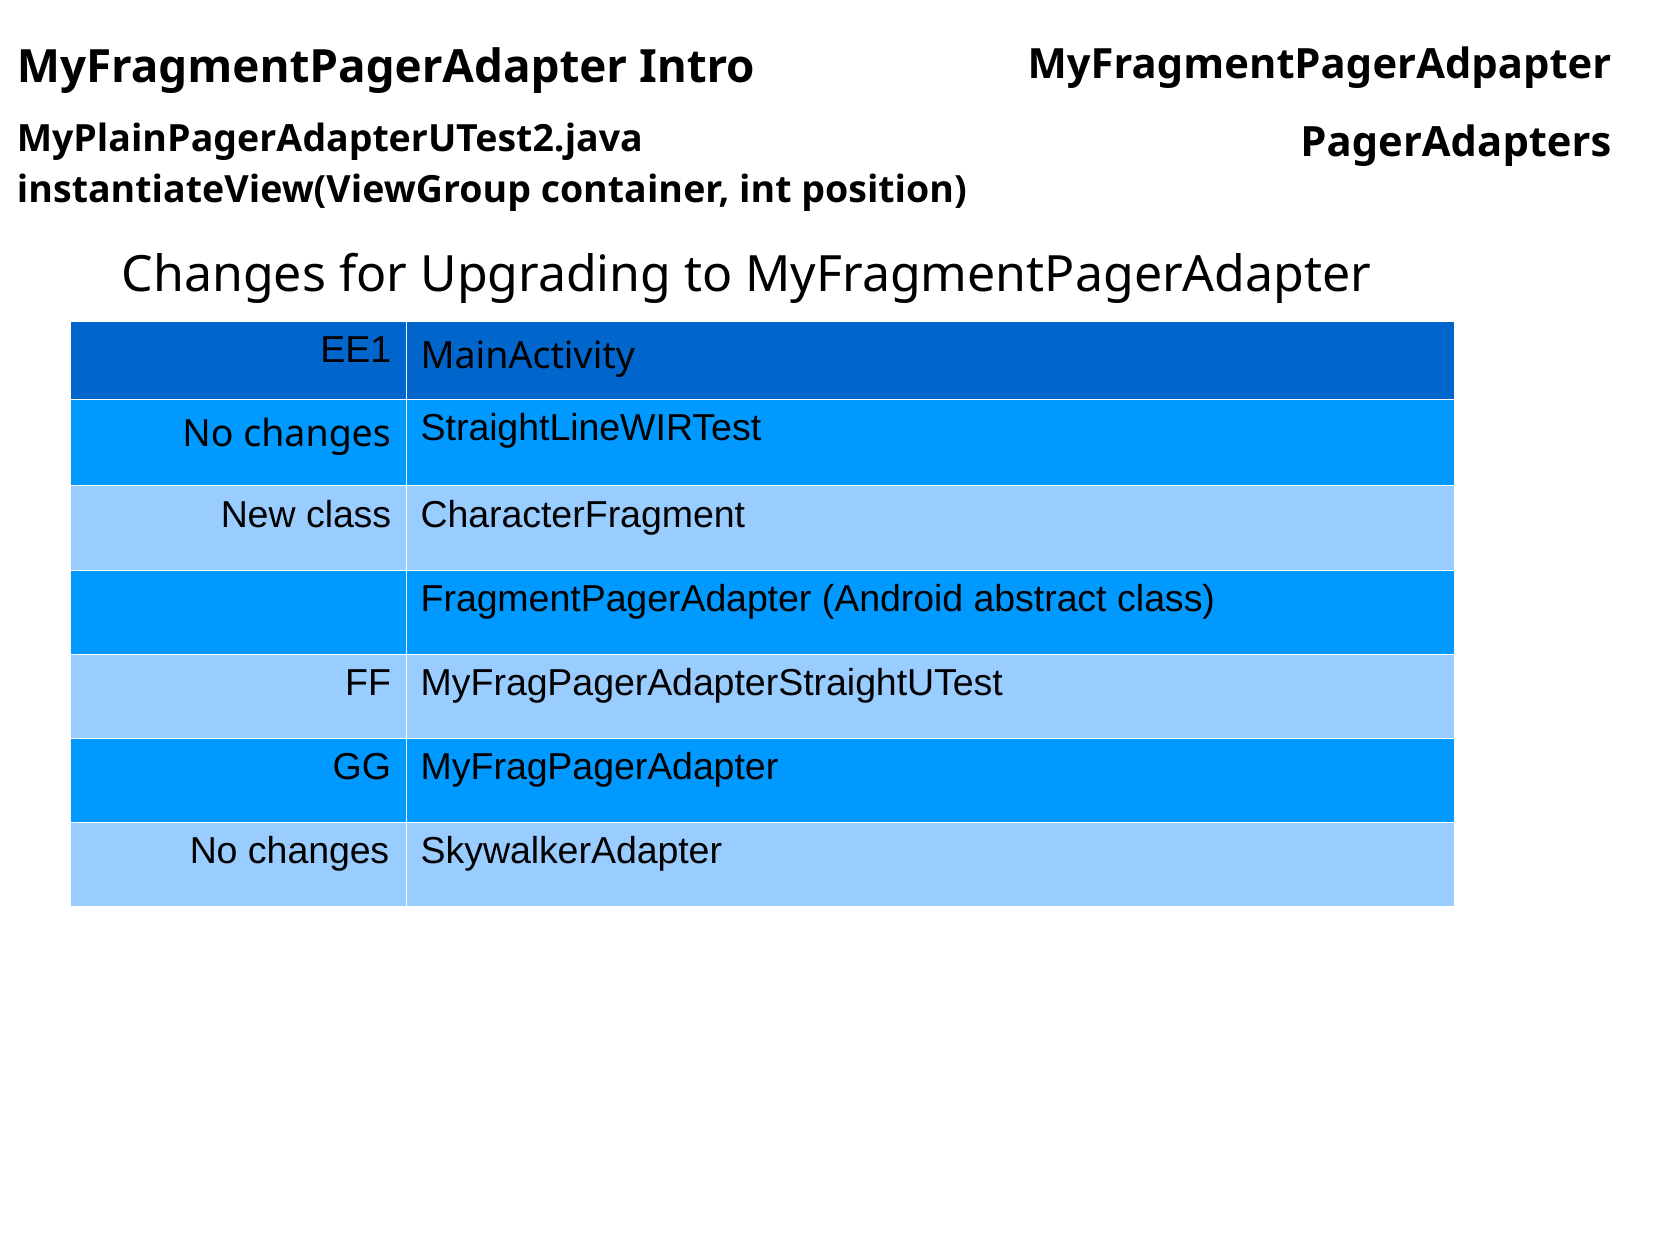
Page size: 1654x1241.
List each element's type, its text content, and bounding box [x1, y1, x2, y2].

table_cell CharacterFragment [407, 486, 1454, 570]
table_cell MyFragPagerAdapter [407, 739, 1454, 822]
table_cell SkywalkerAdapter [407, 823, 1454, 906]
table_cell New class [71, 486, 406, 570]
table_cell FF [71, 655, 406, 738]
table_cell GG [71, 739, 406, 822]
table_cell MyFragPagerAdapterStraightUTest [407, 655, 1454, 738]
table_cell FragmentPagerAdapter (Android abstract class) [407, 571, 1454, 654]
table_header MyFragmentPagerAdpapter [1003, 27, 1626, 104]
table_cell MyPlainPagerAdapterUTest2.java instantiateView(ViewGroup container, int position) [3, 105, 1002, 222]
table_header MainActivity [407, 322, 1454, 399]
table_header MyFragmentPagerAdapter Intro [3, 27, 1002, 104]
text_box [11, 223, 1621, 1222]
table_cell No changes [71, 400, 406, 485]
table_cell StraightLineWIRTest [407, 400, 1454, 485]
table_header EE1 [71, 346, 406, 399]
table_cell [71, 571, 406, 654]
text_box Changes for Upgrading to MyFragmentPagerAdapter [45, 230, 1449, 346]
table_cell PagerAdapters [1003, 105, 1626, 222]
table_cell No changes [71, 823, 406, 906]
